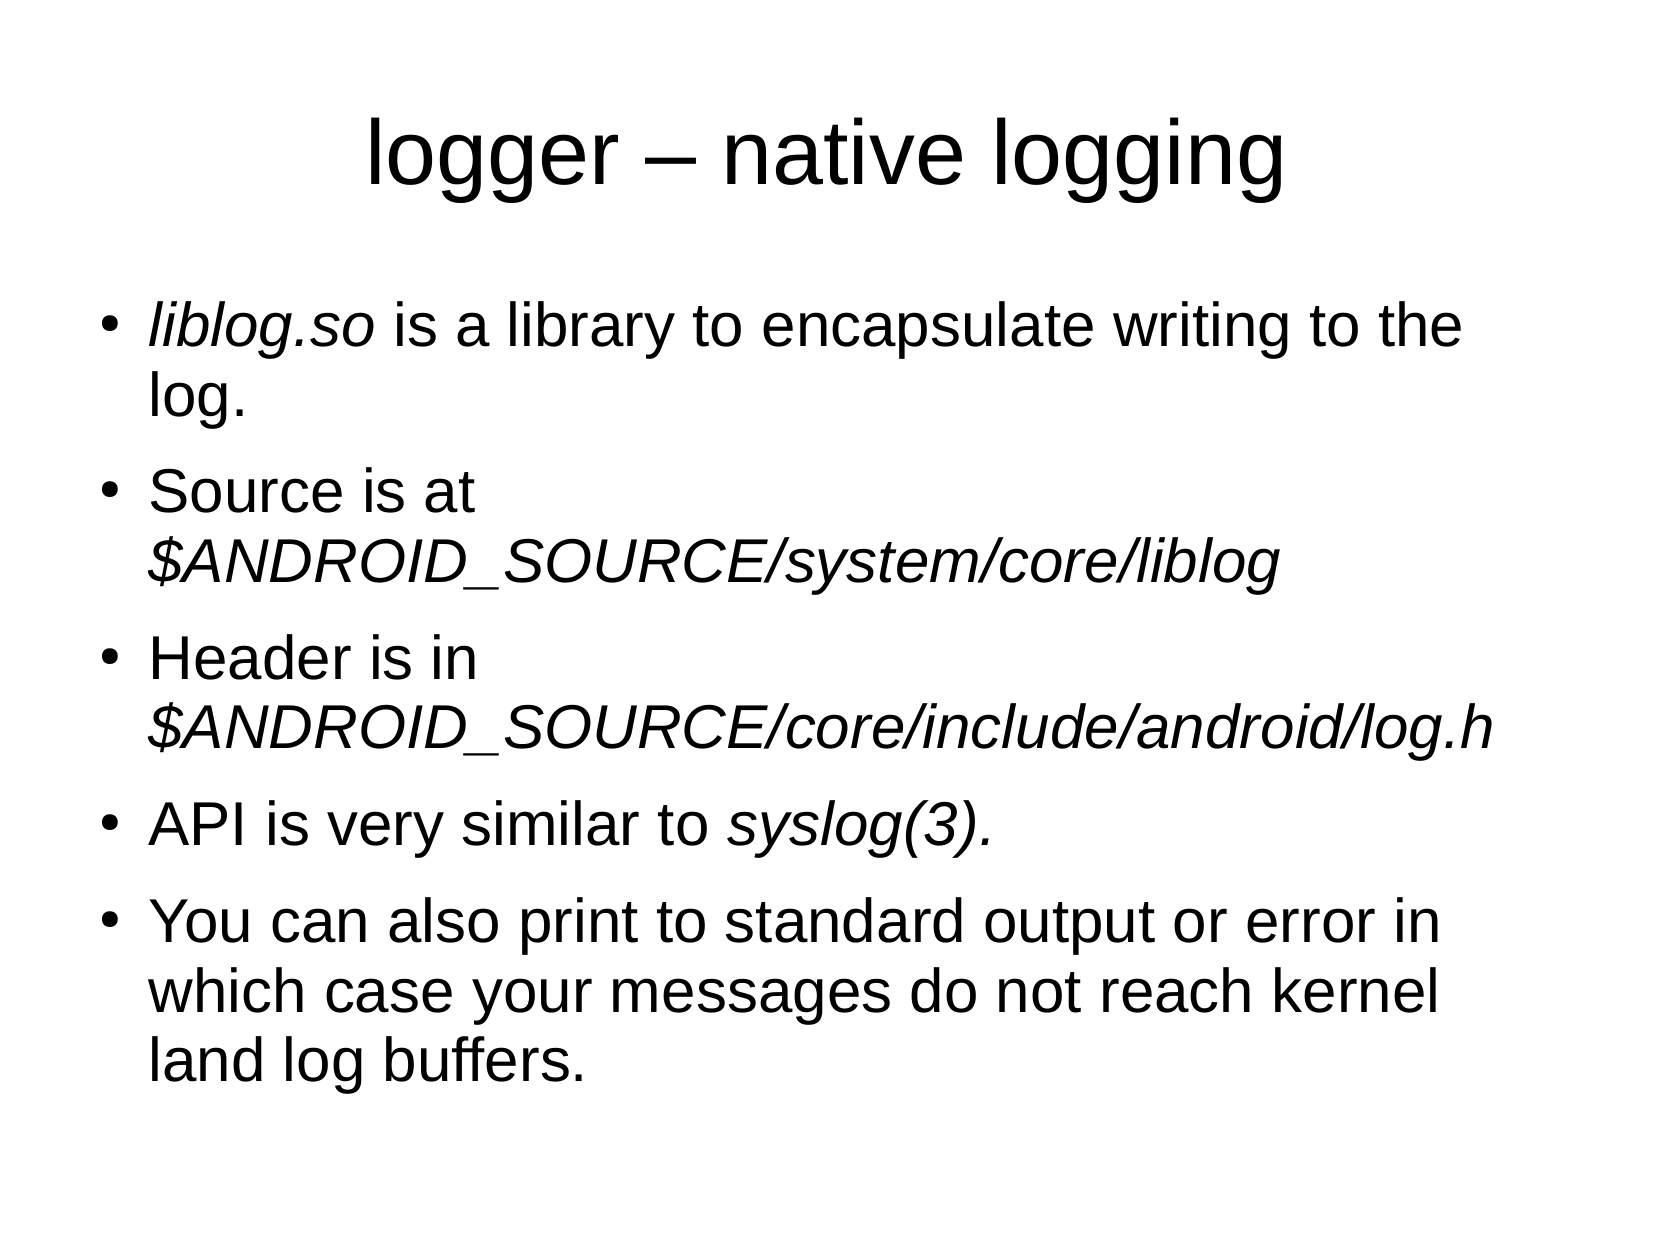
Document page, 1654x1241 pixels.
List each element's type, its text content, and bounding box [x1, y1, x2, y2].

title logger – native logging [82, 49, 1571, 257]
list liblog.so is a library to encapsulate writing to the log. Source is at $ANDROID_SOURCE/system/core/liblog Header is in $ANDROID_SOURCE/core/include/android/log.h API is very similar to syslog(3). You can also print to standard output or error in which case your messages do not reach kernel land log buffers. [82, 290, 1571, 1109]
